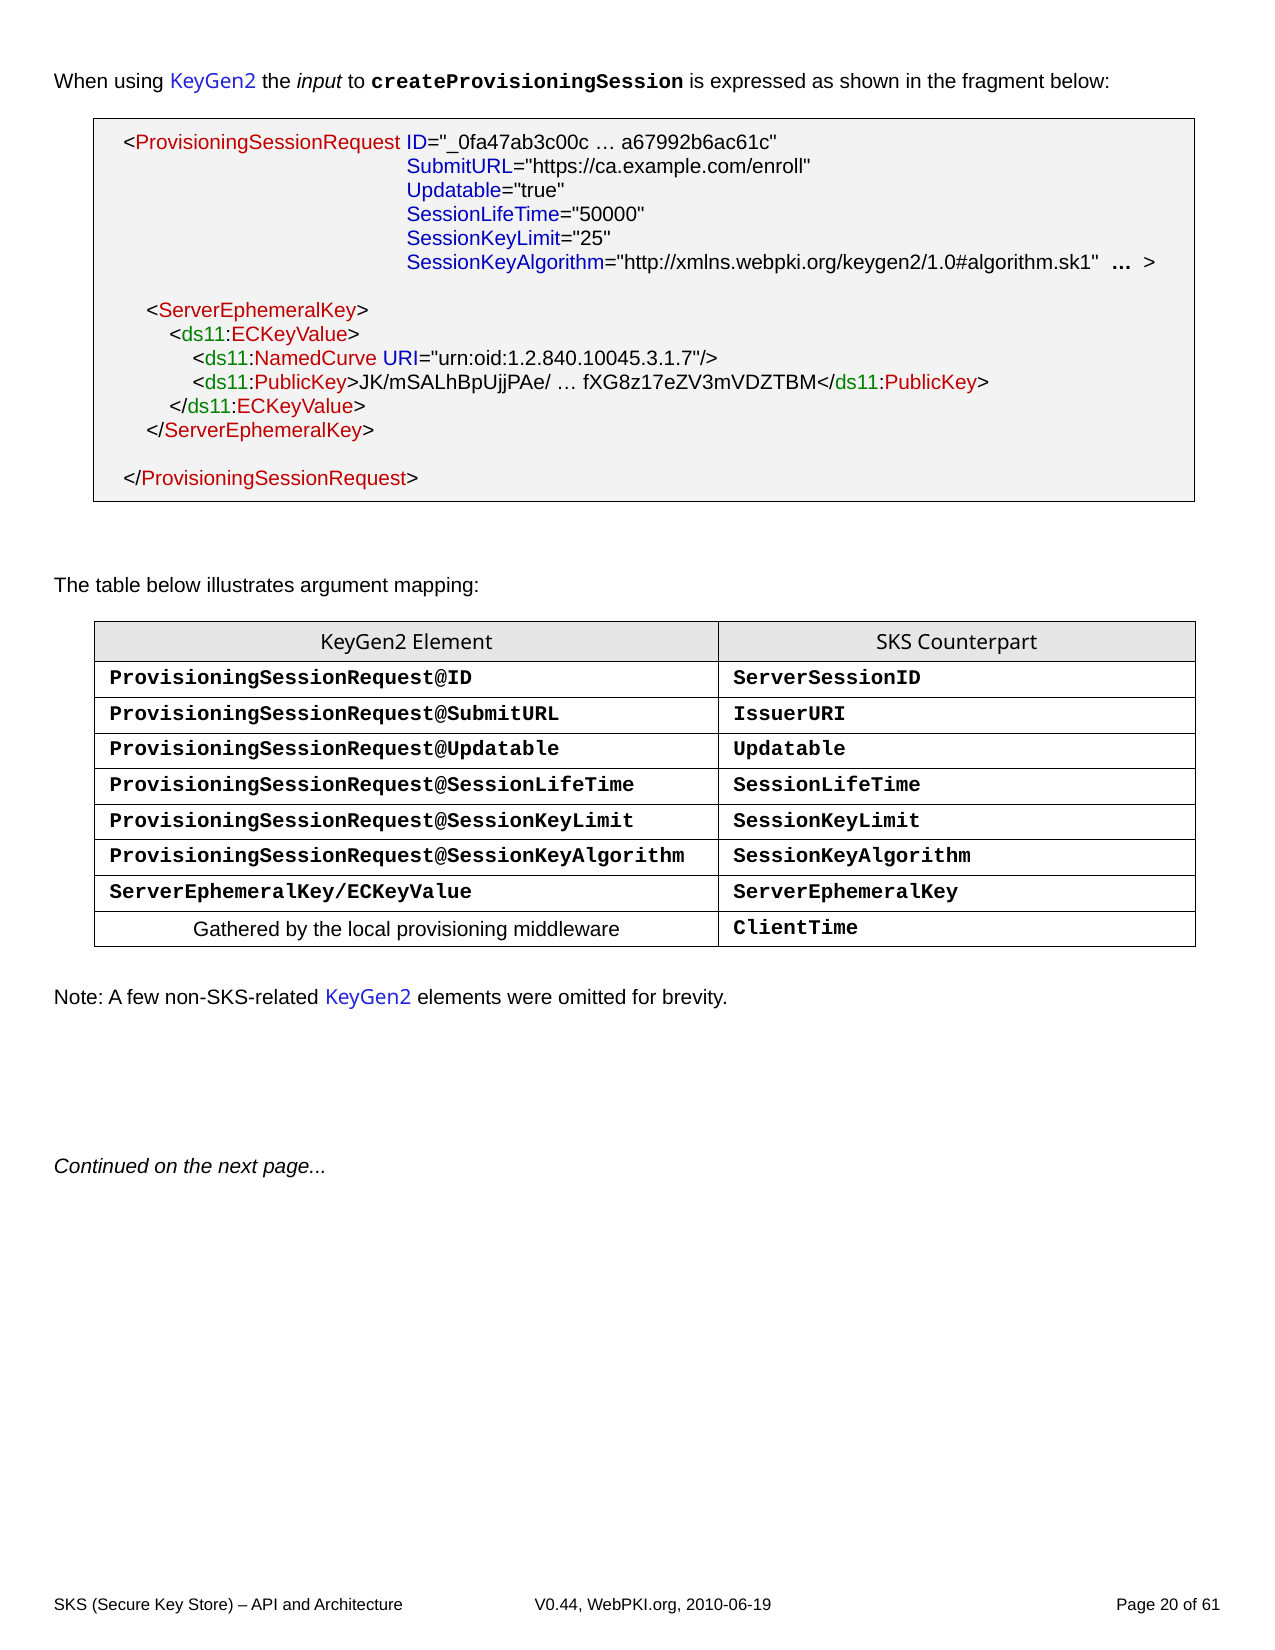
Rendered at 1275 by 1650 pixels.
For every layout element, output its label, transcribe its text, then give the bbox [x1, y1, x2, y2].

table_header SKS Counterpart [719, 622, 1195, 661]
table_cell ProvisioningSessionRequest@SubmitURL [95, 698, 718, 732]
table_cell Gathered by the local provisioning middleware [95, 912, 718, 946]
table_cell ServerEphemeralKey/ECKeyValue [95, 876, 718, 911]
table_cell SessionKeyLimit [719, 805, 1195, 839]
table_cell ProvisioningSessionRequest@SessionKeyAlgorithm [95, 840, 718, 875]
text Continued on the next page... [54, 1154, 1221, 1178]
table_cell ProvisioningSessionRequest@SessionKeyLimit [95, 805, 718, 839]
table_cell Updatable [719, 734, 1195, 768]
table_cell IssuerURI [719, 698, 1195, 732]
table_cell ServerSessionID [719, 662, 1195, 697]
table_cell ClientTime [719, 912, 1195, 946]
text When using KeyGen2 the input to createProvisioningSession is expressed as shown in the fragment below: [54, 66, 1221, 118]
table_header KeyGen2 Element [95, 622, 718, 661]
table_cell ProvisioningSessionRequest@ID [95, 662, 718, 697]
table_header <ProvisioningSessionRequest ID="_0fa47ab3c00c … a67992b6ac61c" SubmitURL="https://ca.example.com/enroll" Updatable="true" SessionLifeTime="50000" SessionKeyLimit="25" SessionKeyAlgorithm="http://xmlns.webpki.org/keygen2/1.0#algorithm.sk1" … > <ServerEphemeralKey> <ds11:ECKeyValue> <ds11:NamedCurve URI="urn:oid:1.2.840.10045.3.1.7"/> <ds11:PublicKey>JK/mSALhBpUjjPAe/ … fXG8z17eZV3mVDZTBM</ds11:PublicKey> </ds11:ECKeyValue> </ServerEphemeralKey> </ProvisioningSessionRequest> [94, 119, 1194, 501]
table_cell ProvisioningSessionRequest@SessionLifeTime [95, 769, 718, 804]
text The table below illustrates argument mapping: [54, 573, 1221, 621]
table_cell ServerEphemeralKey [719, 876, 1195, 911]
table_cell SessionLifeTime [719, 769, 1195, 804]
table_cell ProvisioningSessionRequest@Updatable [95, 734, 718, 768]
table_cell SessionKeyAlgorithm [719, 840, 1195, 875]
text Note: A few non-SKS-related KeyGen2 elements were omitted for brevity. [54, 982, 1221, 1011]
